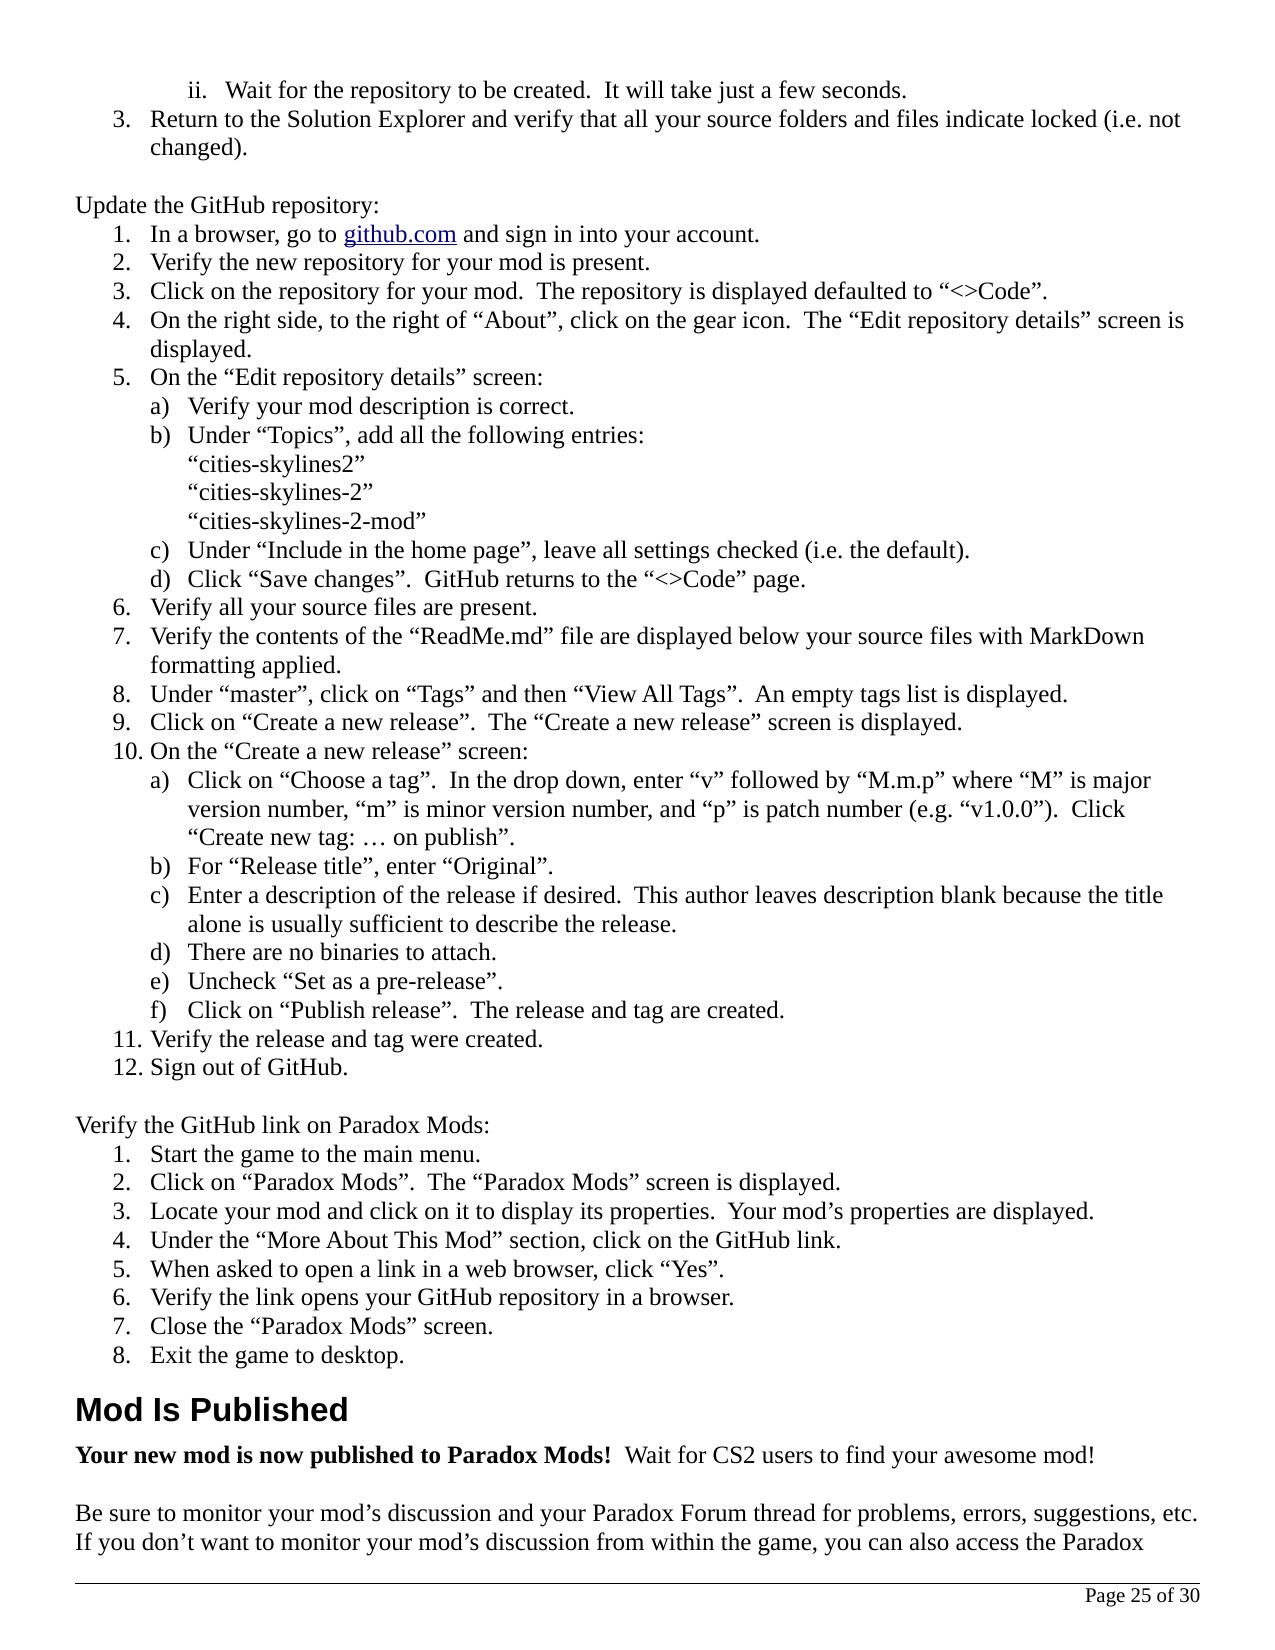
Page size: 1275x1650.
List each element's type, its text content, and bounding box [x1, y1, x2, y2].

list Verify the release and tag were created. [112, 1024, 1200, 1052]
list Verify your mod description is correct. [150, 391, 1200, 420]
list On the right side, to the right of “About”, click on the gear icon. The “Edit repository details” screen is displayed. [112, 305, 1200, 362]
list Verify the link opens your GitHub repository in a browser. [112, 1282, 1200, 1311]
list Under “master”, click on “Tags” and then “View All Tags”. An empty tags list is displayed. [112, 679, 1200, 707]
list Click “Save changes”. GitHub returns to the “<>Code” page. [150, 564, 1200, 592]
list Start the game to the main menu. [112, 1139, 1200, 1167]
list Verify the contents of the “ReadMe.md” file are displayed below your source files with MarkDown formatting applied. [112, 621, 1200, 679]
list Close the “Paradox Mods” screen. [112, 1311, 1200, 1340]
list Wait for the repository to be created. It will take just a few seconds. [187, 75, 1200, 104]
list Return to the Solution Explorer and verify that all your source folders and files indicate locked (i.e. not changed). [112, 104, 1200, 161]
list On the “Create a new release” screen: [112, 736, 1200, 765]
list Locate your mod and click on it to display its properties. Your mod’s properties are displayed. [112, 1196, 1200, 1225]
list Under “Include in the home page”, leave all settings checked (i.e. the default). [150, 535, 1200, 564]
list Click on “Create a new release”. The “Create a new release” screen is displayed. [112, 707, 1200, 736]
list Verify all your source files are present. [112, 592, 1200, 621]
list Exit the game to desktop. [112, 1340, 1200, 1369]
list Under “Topics”, add all the following entries: “cities-skylines2” “cities-skylines-2” “cities-skylines-2-mod” [150, 420, 1200, 535]
list Enter a description of the release if desired. This author leaves description blank because the title alone is usually sufficient to describe the release. [150, 880, 1200, 937]
list Uncheck “Set as a pre-release”. [150, 966, 1200, 995]
text Be sure to monitor your mod’s discussion and your Paradox Forum thread for problems, errors, suggestions, etc. If you don’t want to monitor your mod’s discussion from within the game, you can also access the Paradox [75, 1498, 1200, 1556]
list When asked to open a link in a web browser, click “Yes”. [112, 1254, 1200, 1282]
text Verify the GitHub link on Paradox Mods: [75, 1110, 1200, 1139]
list Click on “Choose a tag”. In the drop down, enter “v” followed by “M.m.p” where “M” is major version number, “m” is minor version number, and “p” is patch number (e.g. “v1.0.0”). Click “Create new tag: … on publish”. [150, 765, 1200, 851]
list On the “Edit repository details” screen: [112, 362, 1200, 391]
list There are no binaries to attach. [150, 937, 1200, 966]
text Update the GitHub repository: [75, 190, 1200, 219]
list Verify the new repository for your mod is present. [112, 247, 1200, 276]
list In a browser, go to github.com and sign in into your account. [112, 219, 1200, 247]
list Click on the repository for your mod. The repository is displayed defaulted to “<>Code”. [112, 276, 1200, 305]
list Under the “More About This Mod” section, click on the GitHub link. [112, 1225, 1200, 1254]
subtitle Mod Is Published [75, 1389, 1200, 1428]
list Sign out of GitHub. [112, 1052, 1200, 1081]
list For “Release title”, enter “Original”. [150, 851, 1200, 880]
list Click on “Paradox Mods”. The “Paradox Mods” screen is displayed. [112, 1167, 1200, 1196]
text Your new mod is now published to Paradox Mods! Wait for CS2 users to find your awesome mod! [75, 1441, 1200, 1469]
list Click on “Publish release”. The release and tag are created. [150, 995, 1200, 1024]
